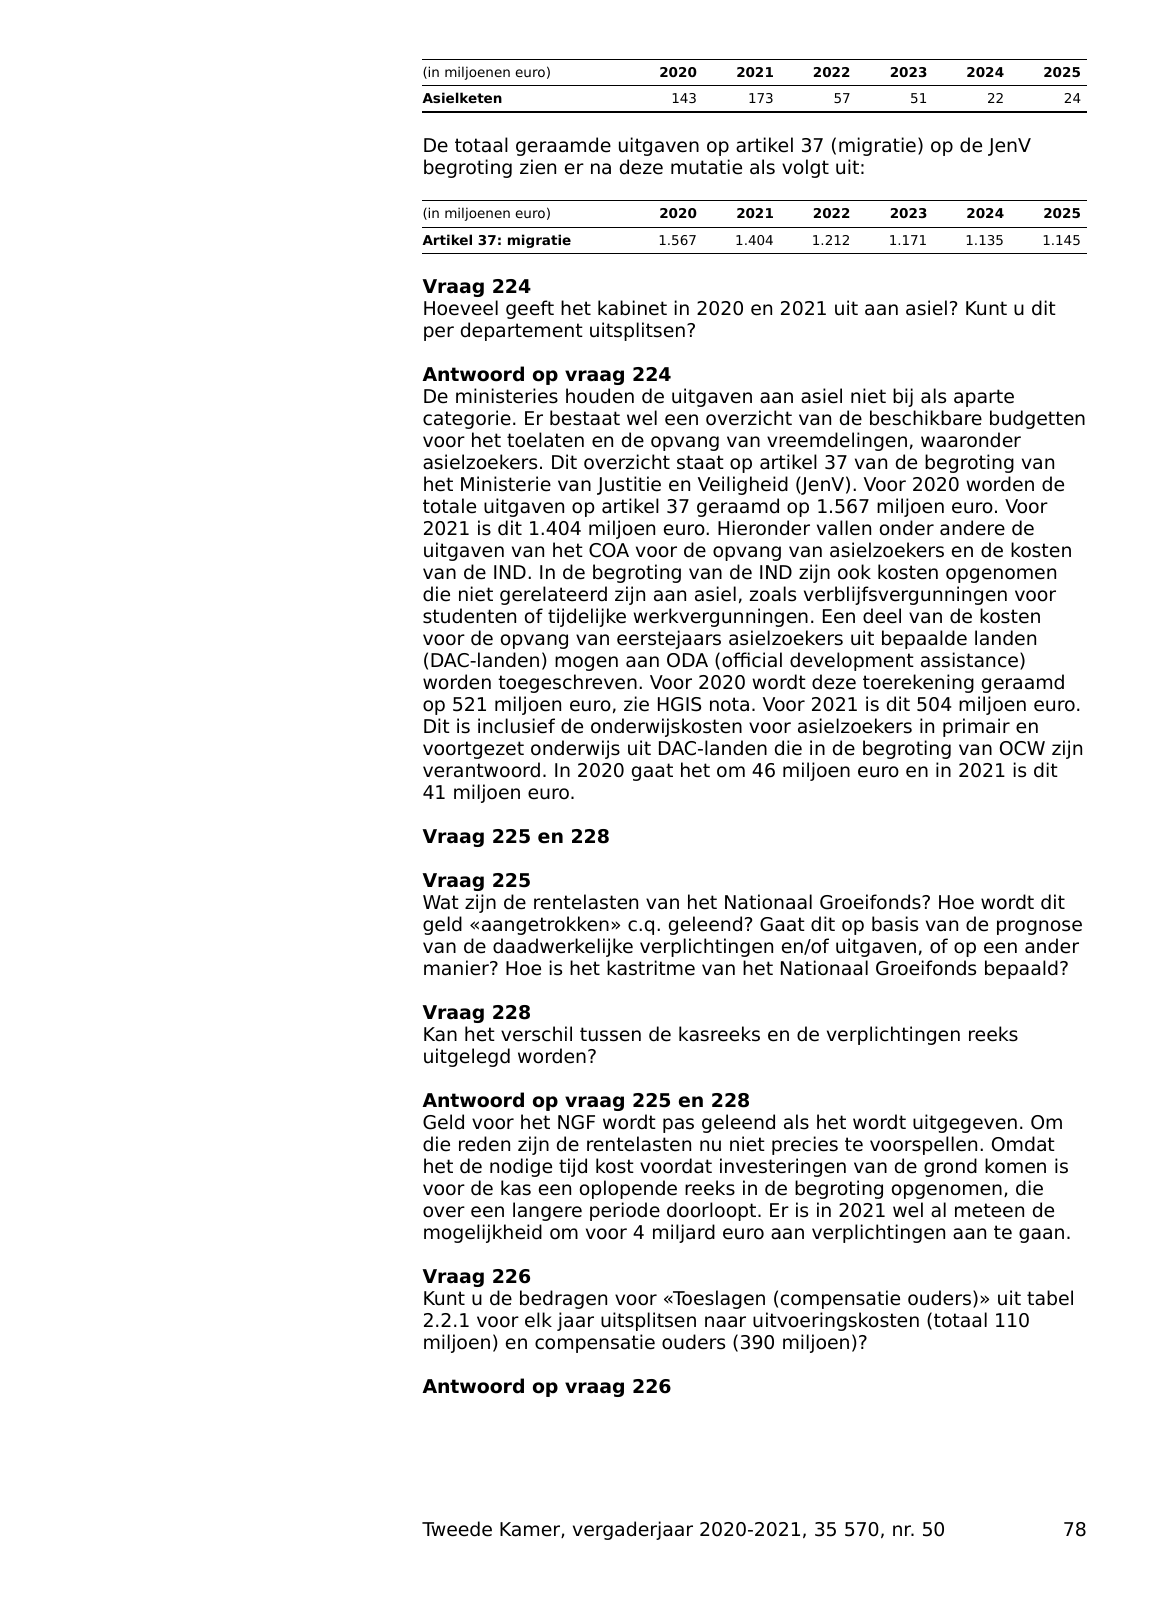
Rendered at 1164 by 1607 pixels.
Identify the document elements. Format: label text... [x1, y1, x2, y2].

table_header 2022 [780, 60, 856, 85]
table_cell Artikel 37: migratie [422, 228, 626, 253]
table_cell 24 [1010, 86, 1087, 111]
table_cell Asielketen [422, 86, 626, 111]
table_header 2025 [1010, 201, 1087, 227]
table_cell 1.567 [626, 228, 703, 253]
table_cell 1.135 [933, 228, 1010, 253]
table_cell 1.404 [703, 228, 779, 253]
text De totaal geraamde uitgaven op artikel 37 (migratie) op de JenV begroting zien er na deze mutatie als volgt uit: [422, 134, 1087, 178]
table_header 2025 [1010, 60, 1087, 85]
text Antwoord op vraag 225 en 228 [422, 1090, 1087, 1112]
table_cell 173 [703, 86, 779, 111]
text De ministeries houden de uitgaven aan asiel niet bij als aparte categorie. Er bestaat wel een overzicht van de beschikbare budgetten voor het toelaten en de opvang van vreemdelingen, waaronder asielzoekers. Dit overzicht staat op artikel 37 van de begroting van het Ministerie van Justitie en Veiligheid (JenV). Voor 2020 worden de totale uitgaven op artikel 37 geraamd op 1.567 miljoen euro. Voor 2021 is dit 1.404 miljoen euro. Hieronder vallen onder andere de uitgaven van het COA voor de opvang van asielzoekers en de kosten van de IND. In de begroting van de IND zijn ook kosten opgenomen die niet gerelateerd zijn aan asiel, zoals verblijfsvergunningen voor studenten of tijdelijke werkvergunningen. Een deel van de kosten voor de opvang van eerstejaars asielzoekers uit bepaalde landen (DAC-landen) mogen aan ODA (official development assistance) worden toegeschreven. Voor 2020 wordt deze toerekening geraamd op 521 miljoen euro, zie HGIS nota. Voor 2021 is dit 504 miljoen euro. Dit is inclusief de onderwijskosten voor asielzoekers in primair en voortgezet onderwijs uit DAC-landen die in de begroting van OCW zijn verantwoord. In 2020 gaat het om 46 miljoen euro en in 2021 is dit 41 miljoen euro. [422, 386, 1087, 804]
table_cell 1.171 [856, 228, 933, 253]
text Antwoord op vraag 226 [422, 1376, 1087, 1398]
text Vraag 225 [422, 870, 1087, 892]
table_cell 1.145 [1010, 228, 1087, 253]
table_cell 1.212 [780, 228, 856, 253]
table_header 2024 [933, 60, 1010, 85]
table_header 2024 [933, 201, 1010, 227]
text Vraag 224 [422, 276, 1087, 298]
text Vraag 226 [422, 1266, 1087, 1288]
table_header (in miljoenen euro) [422, 201, 626, 227]
table_header (in miljoenen euro) [422, 60, 626, 85]
text Hoeveel geeft het kabinet in 2020 en 2021 uit aan asiel? Kunt u dit per departement uitsplitsen? [422, 298, 1087, 342]
table_header 2023 [856, 60, 933, 85]
table_header 2021 [703, 60, 779, 85]
table_cell 22 [933, 86, 1010, 111]
table_header 2023 [856, 201, 933, 227]
table_header 2022 [780, 201, 856, 227]
table_cell 57 [780, 86, 856, 111]
text Wat zijn de rentelasten van het Nationaal Groeifonds? Hoe wordt dit geld «aangetrokken» c.q. geleend? Gaat dit op basis van de prognose van de daadwerkelijke verplichtingen en/of uitgaven, of op een ander manier? Hoe is het kastritme van het Nationaal Groeifonds bepaald? [422, 892, 1087, 980]
table_header 2020 [626, 60, 703, 85]
text Kunt u de bedragen voor «Toeslagen (compensatie ouders)» uit tabel 2.2.1 voor elk jaar uitsplitsen naar uitvoeringskosten (totaal 110 miljoen) en compensatie ouders (390 miljoen)? [422, 1288, 1087, 1354]
text Geld voor het NGF wordt pas geleend als het wordt uitgegeven. Om die reden zijn de rentelasten nu niet precies te voorspellen. Omdat het de nodige tijd kost voordat investeringen van de grond komen is voor de kas een oplopende reeks in de begroting opgenomen, die over een langere periode doorloopt. Er is in 2021 wel al meteen de mogelijkheid om voor 4 miljard euro aan verplichtingen aan te gaan. [422, 1112, 1087, 1244]
text Kan het verschil tussen de kasreeks en de verplichtingen reeks uitgelegd worden? [422, 1024, 1087, 1068]
text Vraag 228 [422, 1002, 1087, 1024]
table_header 2021 [703, 201, 779, 227]
text Antwoord op vraag 224 [422, 364, 1087, 386]
table_cell 143 [626, 86, 703, 111]
table_header 2020 [626, 201, 703, 227]
table_cell 51 [856, 86, 933, 111]
subtitle Vraag 225 en 228 [422, 826, 1087, 848]
